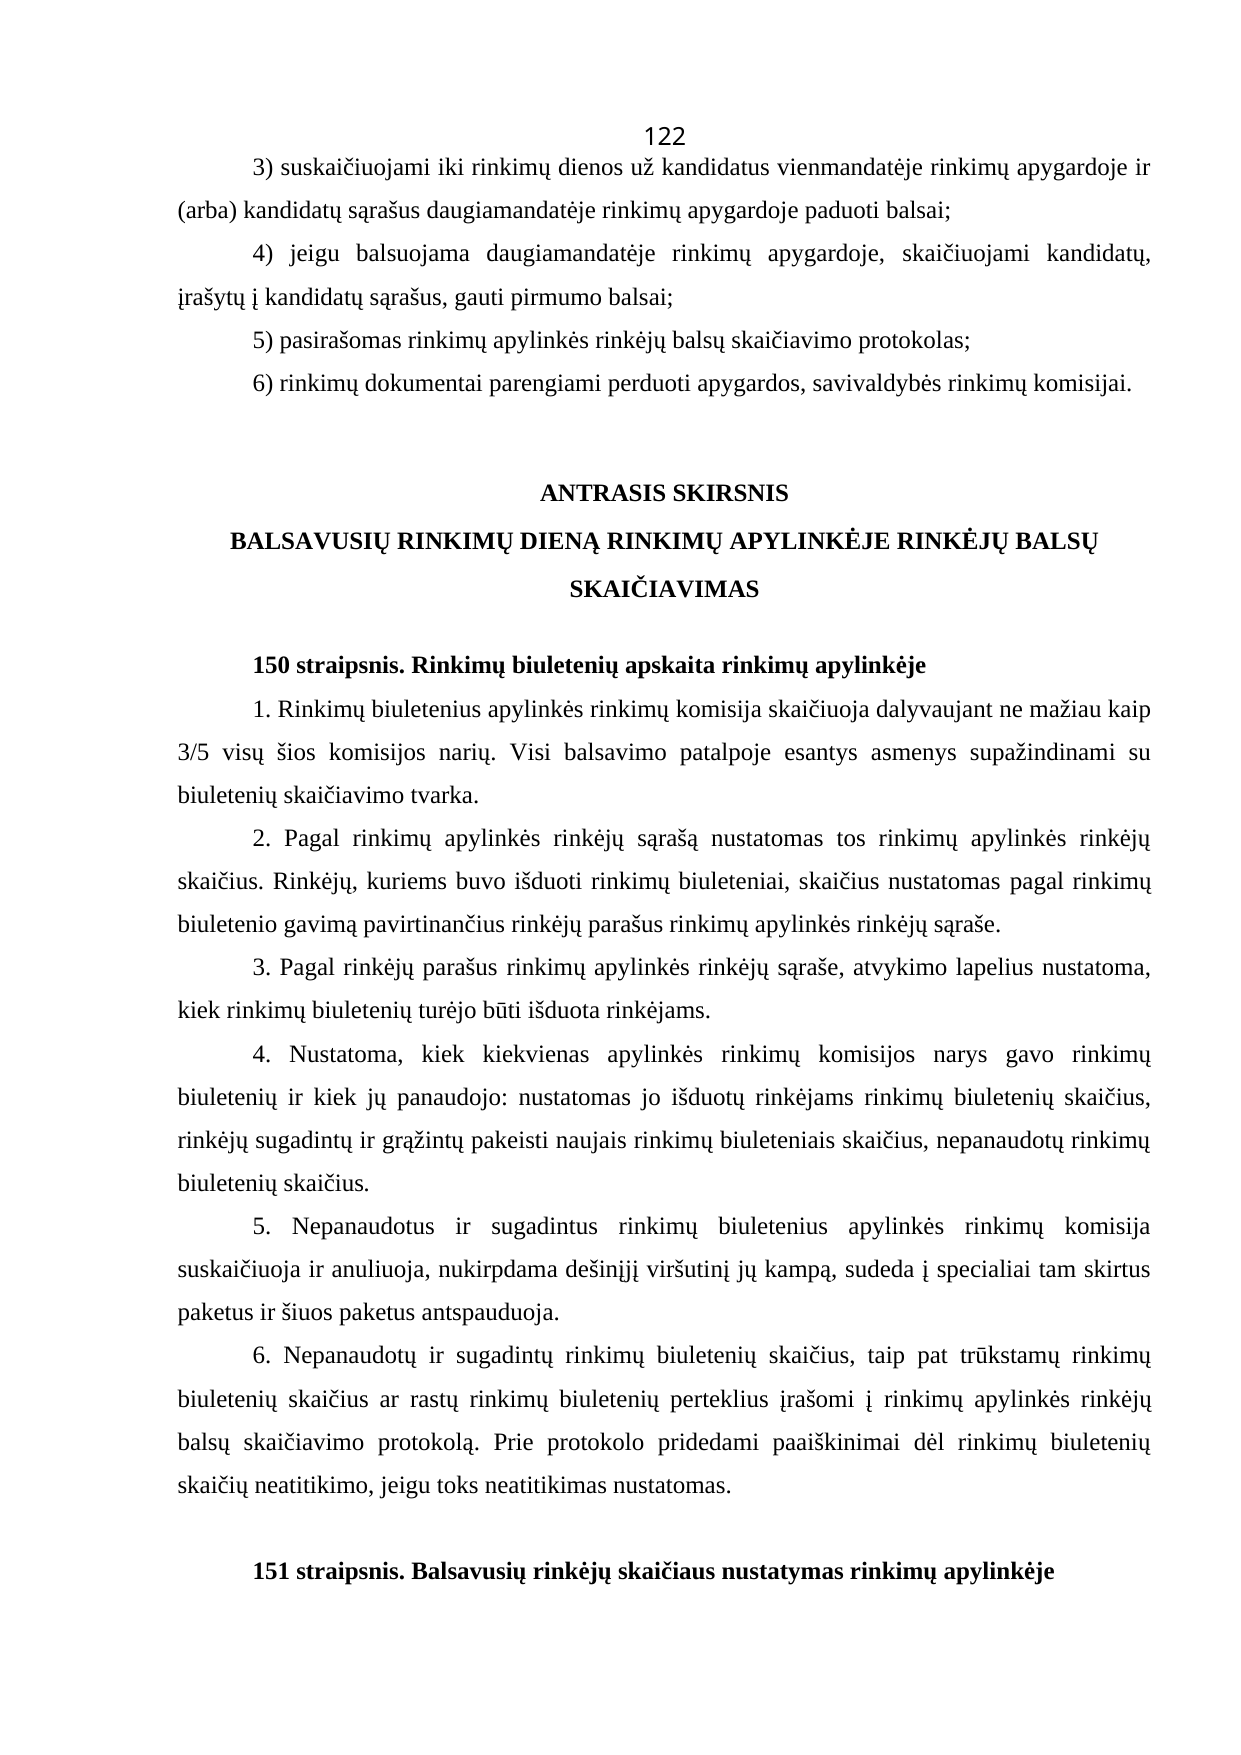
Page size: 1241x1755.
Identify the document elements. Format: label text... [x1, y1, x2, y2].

text 6. Nepanaudotų ir sugadintų rinkimų biuletenių skaičius, taip pat trūkstamų rinkimų biuletenių skaičius ar rastų rinkimų biuletenių perteklius įrašomi į rinkimų apylinkės rinkėjų balsų skaičiavimo protokolą. Prie protokolo pridedami paaiškinimai dėl rinkimų biuletenių skaičių neatitikimo, jeigu toks neatitikimas nustatomas. [177, 1341, 1152, 1499]
text 150 straipsnis. Rinkimų biuletenių apskaita rinkimų apylinkėje [177, 651, 1152, 679]
text 151 straipsnis. Balsavusių rinkėjų skaičiaus nustatymas rinkimų apylinkėje [177, 1556, 1152, 1585]
text ANTRASIS SKIRSNIS [177, 459, 1152, 507]
text BALSAVUSIŲ RINKIMŲ DIENĄ RINKIMŲ APYLINKĖJE RINKĖJŲ BALSŲ SKAIČIAVIMAS [177, 507, 1152, 603]
text 1. Rinkimų biuletenius apylinkės rinkimų komisija skaičiuoja dalyvaujant ne mažiau kaip 3/5 visų šios komisijos narių. Visi balsavimo patalpoje esantys asmenys supažindinami su biuletenių skaičiavimo tvarka. [177, 694, 1152, 809]
text 2. Pagal rinkimų apylinkės rinkėjų sąrašą nustatomas tos rinkimų apylinkės rinkėjų skaičius. Rinkėjų, kuriems buvo išduoti rinkimų biuleteniai, skaičius nustatomas pagal rinkimų biuletenio gavimą pavirtinančius rinkėjų parašus rinkimų apylinkės rinkėjų sąraše. [177, 823, 1152, 938]
text 5. Nepanaudotus ir sugadintus rinkimų biuletenius apylinkės rinkimų komisija suskaičiuoja ir anuliuoja, nukirpdama dešinįjį viršutinį jų kampą, sudeda į specialiai tam skirtus paketus ir šiuos paketus antspauduoja. [177, 1211, 1152, 1326]
text 3) suskaičiuojami iki rinkimų dienos už kandidatus vienmandatėje rinkimų apygardoje ir (arba) kandidatų sąrašus daugiamandatėje rinkimų apygardoje paduoti balsai; [177, 152, 1152, 224]
text 3. Pagal rinkėjų parašus rinkimų apylinkės rinkėjų sąraše, atvykimo lapelius nustatoma, kiek rinkimų biuletenių turėjo būti išduota rinkėjams. [177, 952, 1152, 1024]
text 6) rinkimų dokumentai parengiami perduoti apygardos, savivaldybės rinkimų komisijai. [177, 368, 1152, 397]
text 4) jeigu balsuojama daugiamandatėje rinkimų apygardoje, skaičiuojami kandidatų, įrašytų į kandidatų sąrašus, gauti pirmumo balsai; [177, 238, 1152, 310]
text 5) pasirašomas rinkimų apylinkės rinkėjų balsų skaičiavimo protokolas; [177, 325, 1152, 353]
text 4. Nustatoma, kiek kiekvienas apylinkės rinkimų komisijos narys gavo rinkimų biuletenių ir kiek jų panaudojo: nustatomas jo išduotų rinkėjams rinkimų biuletenių skaičius, rinkėjų sugadintų ir grąžintų pakeisti naujais rinkimų biuleteniais skaičius, nepanaudotų rinkimų biuletenių skaičius. [177, 1039, 1152, 1197]
